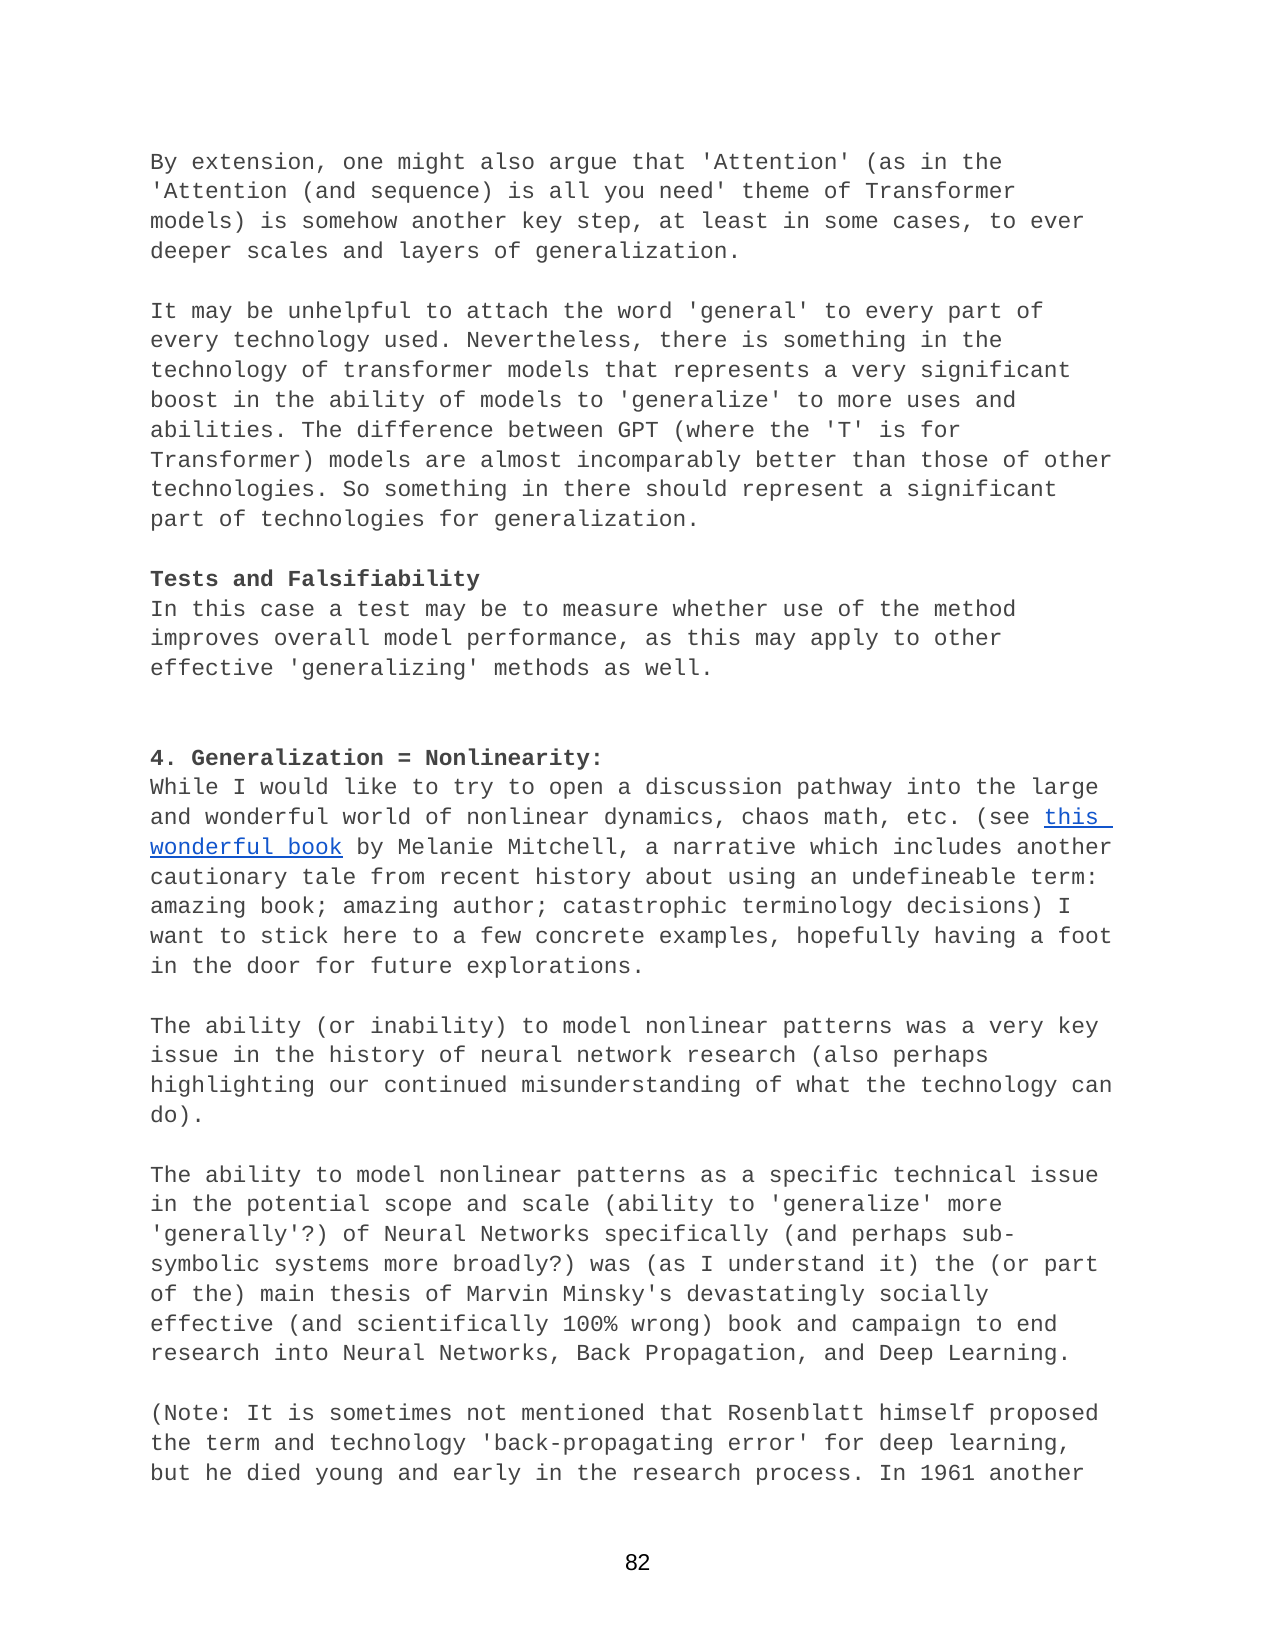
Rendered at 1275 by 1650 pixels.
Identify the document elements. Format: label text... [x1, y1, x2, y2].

text Tests and Falsifiability [150, 567, 1125, 593]
text It may be unhelpful to attach the word 'general' to every part of every technology used. Nevertheless, there is something in the technology of transformer models that represents a very significant boost in the ability of models to 'generalize' to more uses and abilities. The difference between GPT (where the 'T' is for Transformer) models are almost incomparably better than those of other technologies. So something in there should represent a significant part of technologies for generalization. [150, 299, 1125, 533]
text While I would like to try to open a discussion pathway into the large and wonderful world of nonlinear dynamics, chaos math, etc. (see this wonderful book by Melanie Mitchell, a narrative which includes another cautionary tale from recent history about using an undefineable term: amazing book; amazing author; catastrophic terminology decisions) I want to stick here to a few concrete examples, hopefully having a foot in the door for future explorations. [150, 776, 1125, 980]
text The ability to model nonlinear patterns as a specific technical issue in the potential scope and scale (ability to 'generalize' more 'generally'?) of Neural Networks specifically (and perhaps sub-symbolic systems more broadly?) was (as I understand it) the (or part of the) main thesis of Marvin Minsky's devastatingly socially effective (and scientifically 100% wrong) book and campaign to end research into Neural Networks, Back Propagation, and Deep Learning. [150, 1163, 1125, 1368]
text (Note: It is sometimes not mentioned that Rosenblatt himself proposed the term and technology 'back-propagating error' for deep learning, but he died young and early in the research process. In 1961 another [150, 1401, 1125, 1487]
text In this case a test may be to measure whether use of the method improves overall model performance, as this may apply to other effective 'generalizing' methods as well. [150, 597, 1125, 682]
text By extension, one might also argue that 'Attention' (as in the 'Attention (and sequence) is all you need' theme of Transformer models) is somehow another key step, at least in some cases, to ever deeper scales and layers of generalization. [150, 150, 1125, 265]
text The ability (or inability) to model nonlinear patterns was a very key issue in the history of neural network research (also perhaps highlighting our continued misunderstanding of what the technology can do). [150, 1014, 1125, 1129]
text 4. Generalization = Nonlinearity: [150, 746, 1125, 772]
